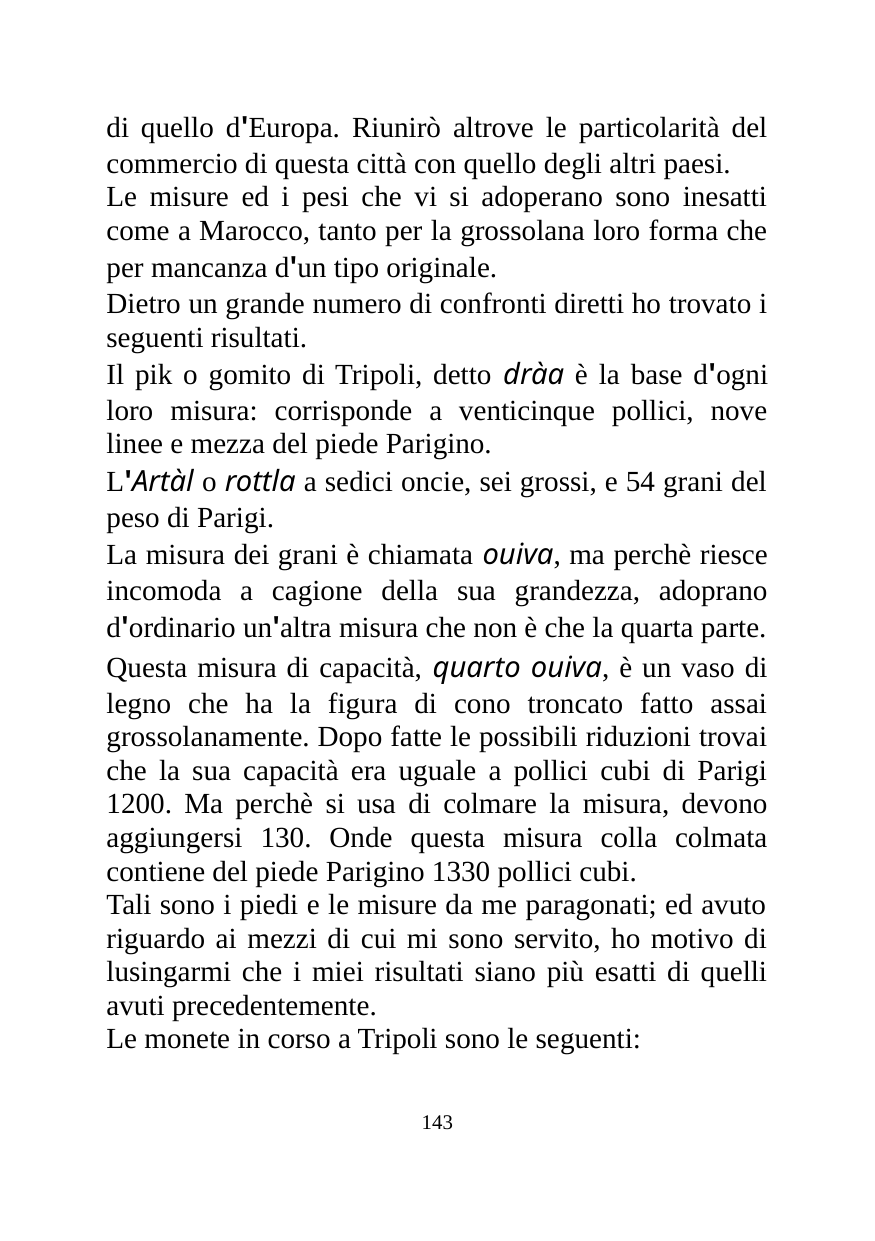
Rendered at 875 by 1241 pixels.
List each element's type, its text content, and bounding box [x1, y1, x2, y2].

text Tali sono i piedi e le misure da me paragonati; ed avuto riguardo ai mezzi di cui mi sono servito, ho motivo di lusingarmi che i miei risultati siano più esatti di quelli avuti precedentemente. [106, 887, 768, 1021]
text Dietro un grande numero di confronti diretti ho trovato i seguenti risultati. [106, 286, 768, 353]
text Questa misura di capacità, quarto ouiva, è un vaso di legno che ha la figura di cono troncato fatto assai grossolanamente. Dopo fatte le possibili riduzioni trovai che la sua capacità era uguale a pollici cubi di Parigi 1200. Ma perchè si usa di colmare la misura, devono aggiungersi 130. Onde questa misura colla colmata contiene del piede Parigino 1330 pollici cubi. [106, 646, 768, 887]
text Il pik o gomito di Tripoli, detto dràa è la base d'ogni loro misura: corrisponde a venticinque pollici, nove linee e mezza del piede Parigino. [106, 353, 768, 460]
text Le monete in corso a Tripoli sono le seguenti: [106, 1021, 768, 1055]
text di quello d'Europa. Riunirò altrove le particolarità del commercio di questa città con quello degli altri paesi. [106, 106, 768, 179]
text L'Artàl o rottla a sedici oncie, sei grossi, e 54 grani del peso di Parigi. [106, 460, 768, 533]
text La misura dei grani è chiamata ouiva, ma perchè riesce incomoda a cagione della sua grandezza, adoprano d'ordinario un'altra misura che non è che la quarta parte. [106, 533, 768, 646]
text Le misure ed i pesi che vi si adoperano sono inesatti come a Marocco, tanto per la grossolana loro forma che per mancanza d'un tipo originale. [106, 179, 768, 286]
